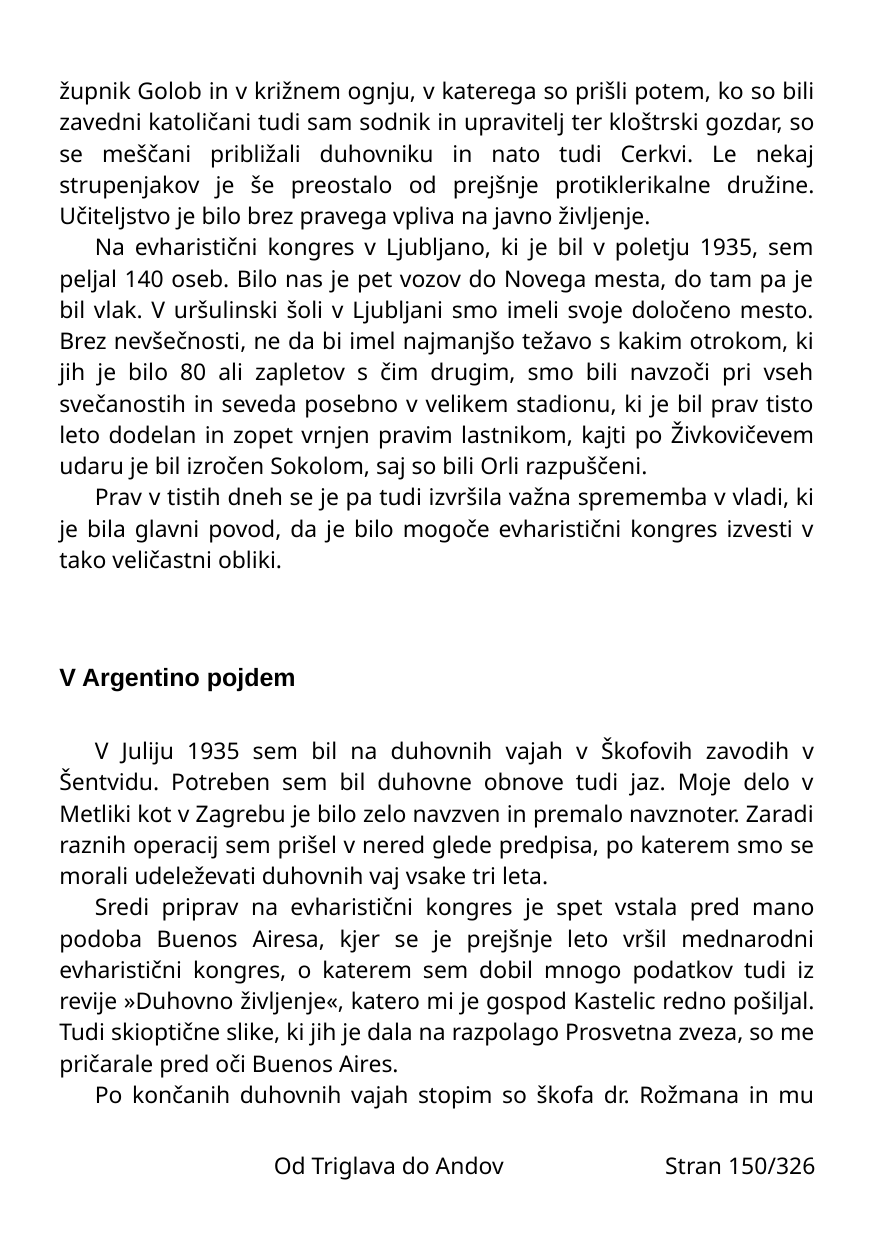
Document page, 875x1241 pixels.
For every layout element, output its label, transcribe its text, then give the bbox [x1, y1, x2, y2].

text Na evharistični kongres v Ljubljano, ki je bil v poletju 1935, sem peljal 140 oseb. Bilo nas je pet vozov do Novega mesta, do tam pa je bil vlak. V uršulinski šoli v Ljubljani smo imeli svoje določeno mesto. Brez nevšečnosti, ne da bi imel najmanjšo težavo s kakim otrokom, ki jih je bilo 80 ali zapletov s čim drugim, smo bili navzoči pri vseh svečanostih in seveda posebno v velikem stadionu, ki je bil prav tisto leto dodelan in zopet vrnjen pravim lastnikom, kajti po Živkovičevem udaru je bil izročen Sokolom, saj so bili Orli razpuščeni. [59, 231, 815, 481]
text Prav v tistih dneh se je pa tudi izvršila važna sprememba v vladi, ki je bila glavni povod, da je bilo mogoče evharistični kongres izvesti v tako veličastni obliki. [59, 481, 815, 575]
text Po končanih duhovnih vajah stopim so škofa dr. Rožmana in mu [59, 1079, 815, 1110]
subtitle V Argentino pojdem [59, 662, 815, 691]
text župnik Golob in v križnem ognju, v katerega so prišli potem, ko so bili zavedni katoličani tudi sam sodnik in upravitelj ter kloštrski gozdar, so se meščani približali duhovniku in nato tudi Cerkvi. Le nekaj strupenjakov je še preostalo od prejšnje protiklerikalne družine. Učiteljstvo je bilo brez pravega vpliva na javno življenje. [59, 75, 815, 231]
text Sredi priprav na evharistični kongres je spet vstala pred mano podoba Buenos Airesa, kjer se je prejšnje leto vršil mednarodni evharistični kongres, o katerem sem dobil mnogo podatkov tudi iz revije »Duhovno življenje«, katero mi je gospod Kastelic redno pošiljal. Tudi skioptične slike, ki jih je dala na razpolago Prosvetna zveza, so me pričarale pred oči Buenos Aires. [59, 891, 815, 1079]
text V Juliju 1935 sem bil na duhovnih vajah v Škofovih zavodih v Šentvidu. Potreben sem bil duhovne obnove tudi jaz. Moje delo v Metliki kot v Zagrebu je bilo zelo navzven in premalo navznoter. Zaradi raznih operacij sem prišel v nered glede predpisa, po katerem smo se morali udeleževati duhovnih vaj vsake tri leta. [59, 735, 815, 891]
